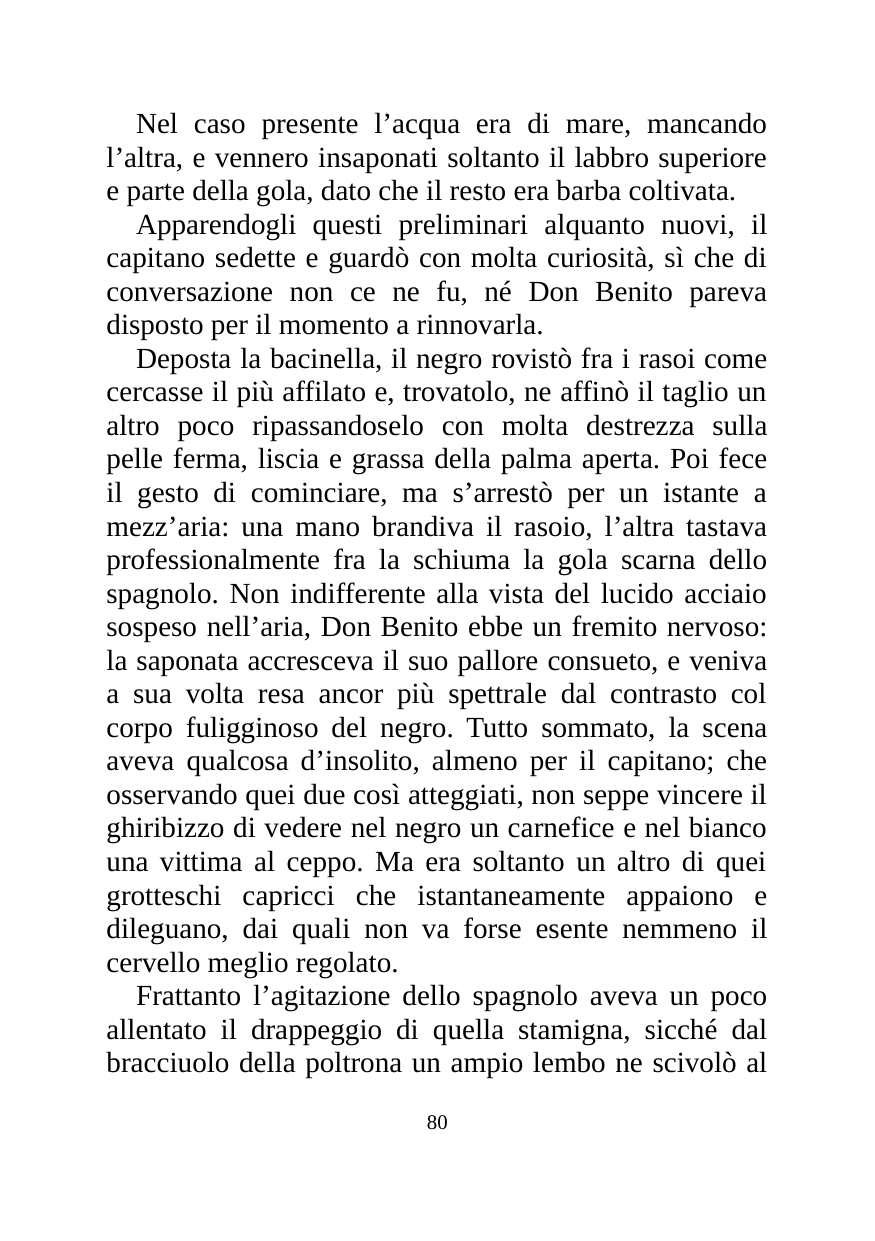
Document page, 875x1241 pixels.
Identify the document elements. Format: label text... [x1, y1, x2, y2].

text Deposta la bacinella, il negro rovistò fra i rasoi come cercasse il più affilato e, trovatolo, ne affinò il taglio un altro poco ripassandoselo con molta destrezza sulla pelle ferma, liscia e grassa della palma aperta. Poi fece il gesto di cominciare, ma s’arrestò per un istante a mezz’aria: una mano brandiva il rasoio, l’altra tastava professionalmente fra la schiuma la gola scarna dello spagnolo. Non indifferente alla vista del lucido acciaio sospeso nell’aria, Don Benito ebbe un fremito nervoso: la saponata accresceva il suo pallore consueto, e veniva a sua volta resa ancor più spettrale dal contrasto col corpo fuligginoso del negro. Tutto sommato, la scena aveva qualcosa d’insolito, almeno per il capitano; che osservando quei due così atteggiati, non seppe vincere il ghiribizzo di vedere nel negro un carnefice e nel bianco una vittima al ceppo. Ma era soltanto un altro di quei grotteschi capricci che istantaneamente appaiono e dileguano, dai quali non va forse esente nemmeno il cervello meglio regolato. [106, 341, 768, 978]
text Apparendogli questi preliminari alquanto nuovi, il capitano sedette e guardò con molta curiosità, sì che di conversazione non ce ne fu, né Don Benito pareva disposto per il momento a rinnovarla. [106, 207, 768, 341]
text Nel caso presente l’acqua era di mare, mancando l’altra, e vennero insaponati soltanto il labbro superiore e parte della gola, dato che il resto era barba coltivata. [106, 106, 768, 207]
text Frattanto l’agitazione dello spagnolo aveva un poco allentato il drappeggio di quella stamigna, sicché dal bracciuolo della poltrona un ampio lembo ne scivolò al [106, 978, 768, 1079]
